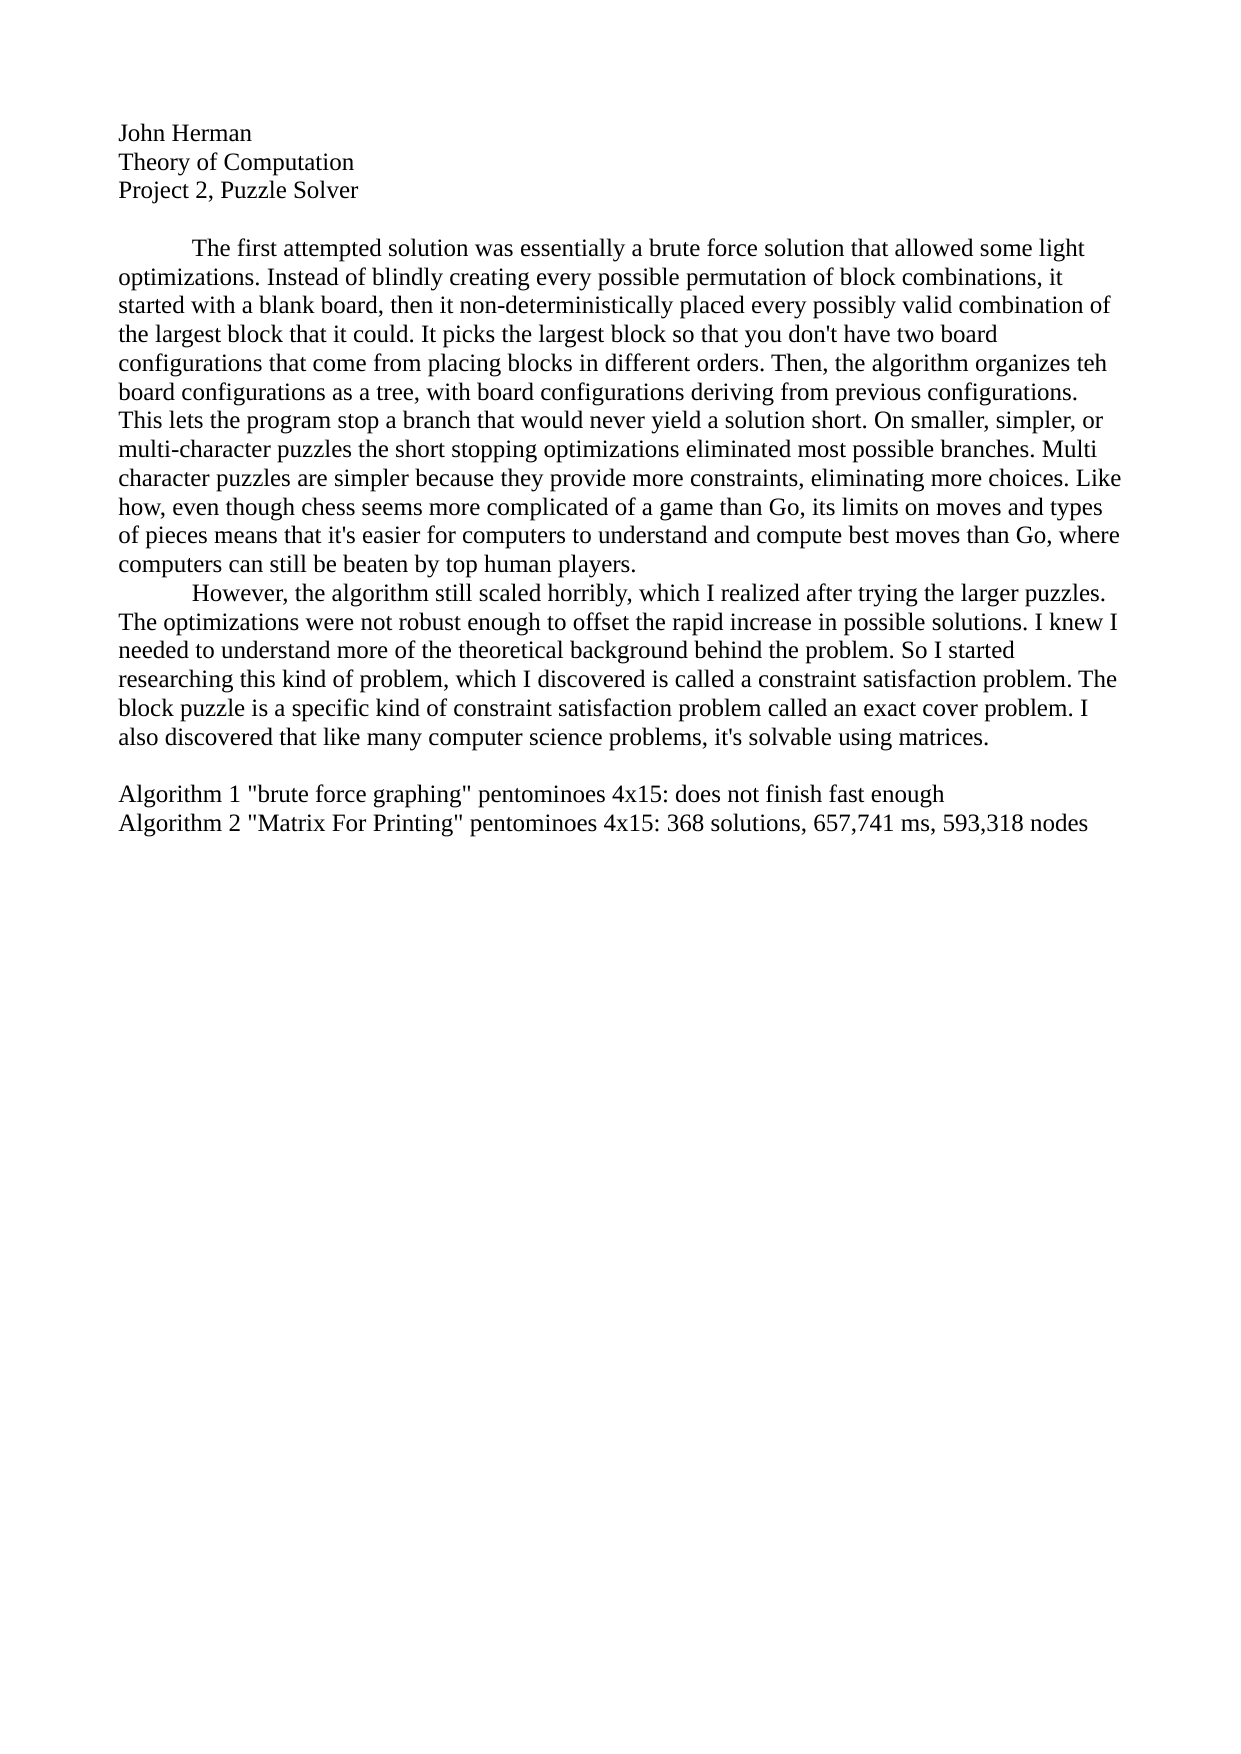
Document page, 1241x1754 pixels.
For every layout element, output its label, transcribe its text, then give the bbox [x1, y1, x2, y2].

text However, the algorithm still scaled horribly, which I realized after trying the larger puzzles. The optimizations were not robust enough to offset the rapid increase in possible solutions. I knew I needed to understand more of the theoretical background behind the problem. So I started researching this kind of problem, which I discovered is called a constraint satisfaction problem. The block puzzle is a specific kind of constraint satisfaction problem called an exact cover problem. I also discovered that like many computer science problems, it's solvable using matrices. [118, 578, 1122, 751]
text Theory of Computation [118, 147, 1122, 176]
text Algorithm 2 "Matrix For Printing" pentominoes 4x15: 368 solutions, 657,741 ms, 593,318 nodes [118, 808, 1122, 837]
text Project 2, Puzzle Solver [118, 176, 1122, 204]
text John Herman [118, 118, 1122, 147]
text The first attempted solution was essentially a brute force solution that allowed some light optimizations. Instead of blindly creating every possible permutation of block combinations, it started with a blank board, then it non-deterministically placed every possibly valid combination of the largest block that it could. It picks the largest block so that you don't have two board configurations that come from placing blocks in different orders. Then, the algorithm organizes teh board configurations as a tree, with board configurations deriving from previous configurations. This lets the program stop a branch that would never yield a solution short. On smaller, simpler, or multi-character puzzles the short stopping optimizations eliminated most possible branches. Multi character puzzles are simpler because they provide more constraints, eliminating more choices. Like how, even though chess seems more complicated of a game than Go, its limits on moves and types of pieces means that it's easier for computers to understand and compute best moves than Go, where computers can still be beaten by top human players. [118, 233, 1122, 578]
text Algorithm 1 "brute force graphing" pentominoes 4x15: does not finish fast enough [118, 779, 1122, 808]
